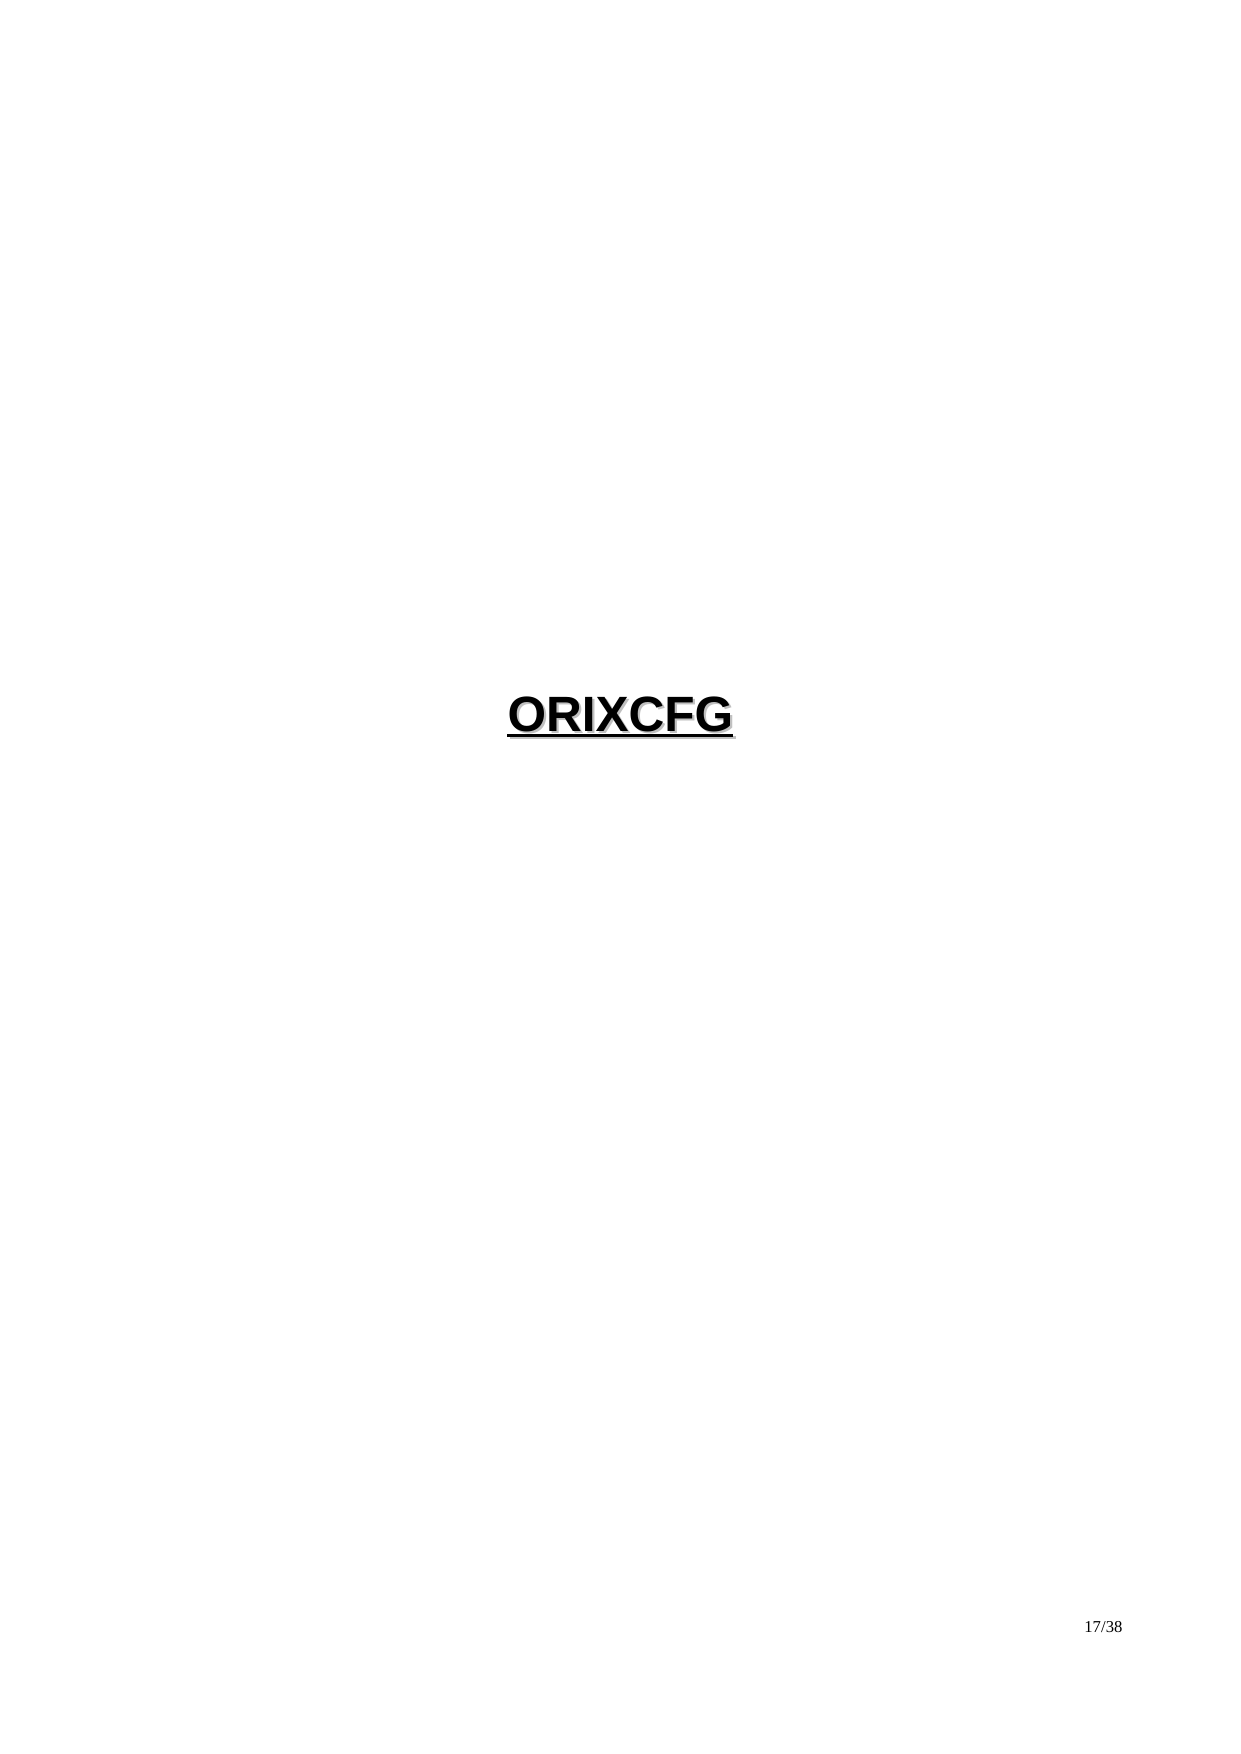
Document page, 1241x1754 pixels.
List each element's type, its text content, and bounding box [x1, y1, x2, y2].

subtitle ORIXCFG [118, 684, 1122, 742]
